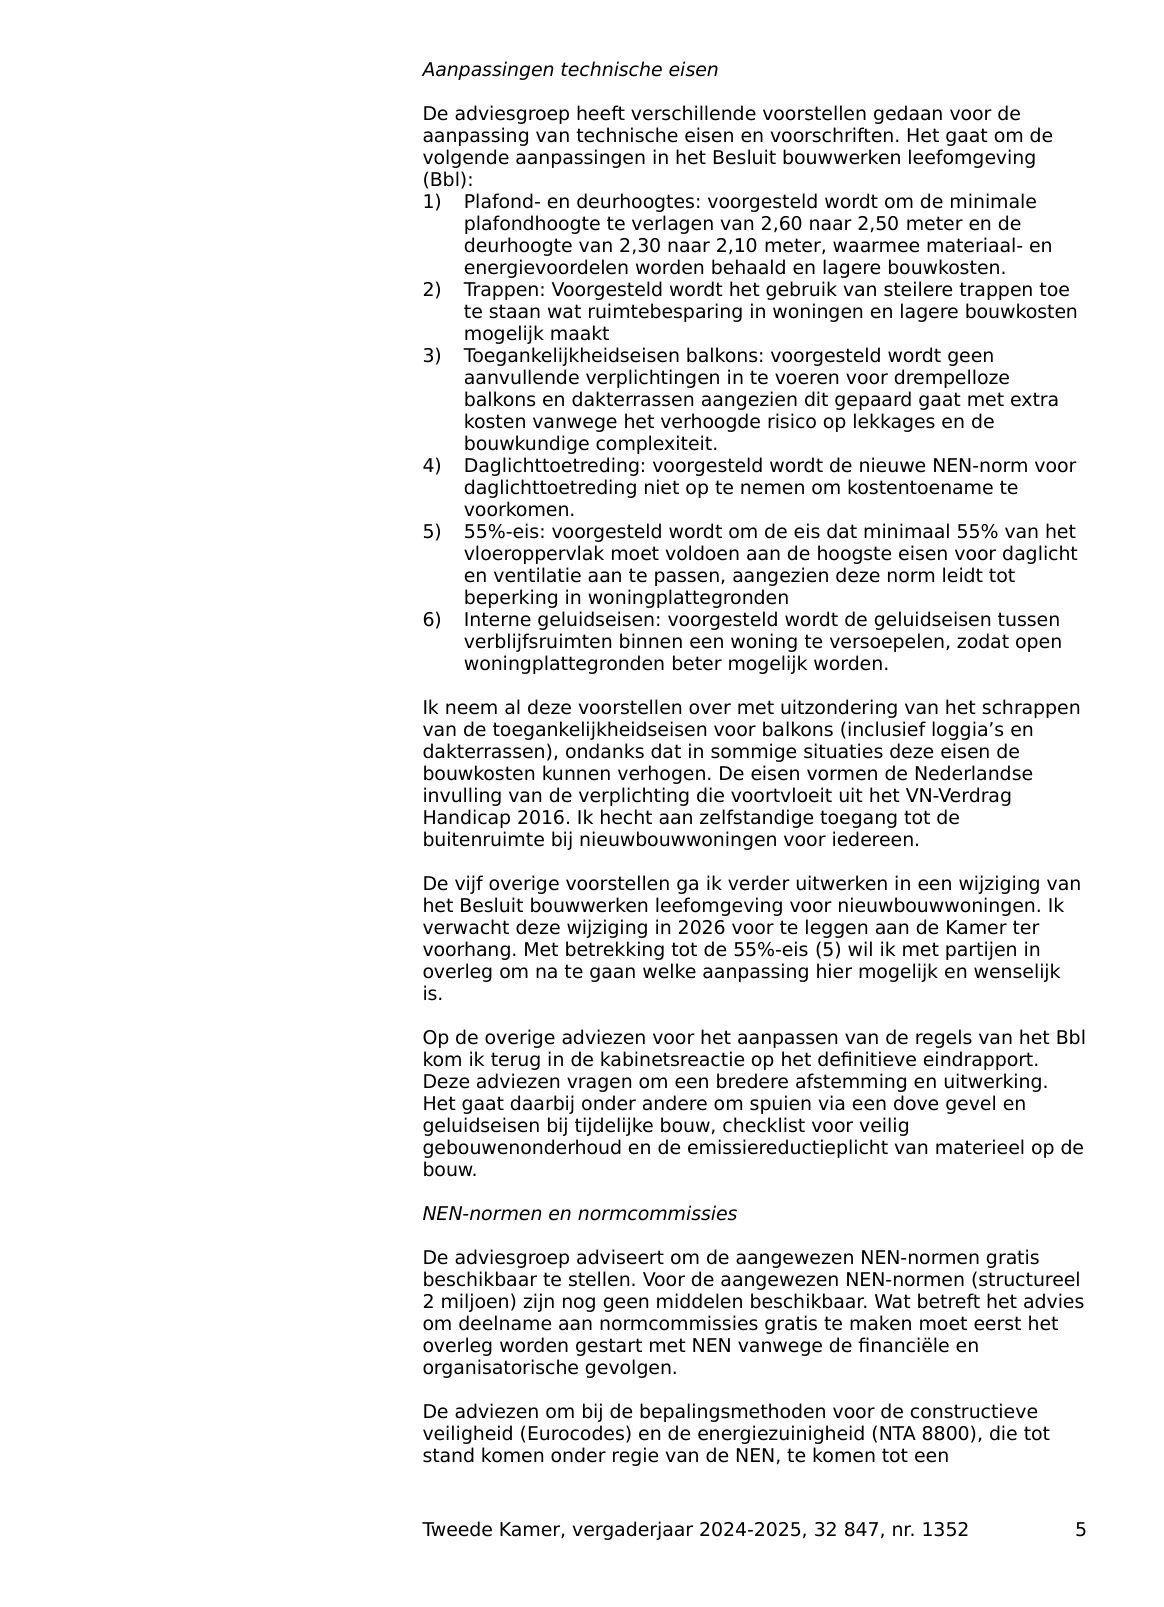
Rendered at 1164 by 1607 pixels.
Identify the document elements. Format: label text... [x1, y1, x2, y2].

text De adviezen om bij de bepalingsmethoden voor de constructieve veiligheid (Eurocodes) en de energiezuinigheid (NTA 8800), die tot stand komen onder regie van de NEN, te komen tot een [422, 1401, 1087, 1467]
text De adviesgroep heeft verschillende voorstellen gedaan voor de aanpassing van technische eisen en voorschriften. Het gaat om de volgende aanpassingen in het Besluit bouwwerken leefomgeving (Bbl): [422, 103, 1087, 191]
text 2) Trappen: Voorgesteld wordt het gebruik van steilere trappen toe te staan wat ruimtebesparing in woningen en lagere bouwkosten mogelijk maakt [422, 279, 1087, 345]
subtitle NEN-normen en normcommissies [422, 1203, 1087, 1225]
subtitle Aanpassingen technische eisen [422, 59, 1087, 81]
text 6) Interne geluidseisen: voorgesteld wordt de geluidseisen tussen verblijfsruimten binnen een woning te versoepelen, zodat open woningplattegronden beter mogelijk worden. [422, 609, 1087, 675]
text 4) Daglichttoetreding: voorgesteld wordt de nieuwe NEN-norm voor daglichttoetreding niet op te nemen om kostentoename te voorkomen. [422, 455, 1087, 521]
text 1) Plafond- en deurhoogtes: voorgesteld wordt om de minimale plafondhoogte te verlagen van 2,60 naar 2,50 meter en de deurhoogte van 2,30 naar 2,10 meter, waarmee materiaal- en energievoordelen worden behaald en lagere bouwkosten. [422, 191, 1087, 279]
text De adviesgroep adviseert om de aangewezen NEN-normen gratis beschikbaar te stellen. Voor de aangewezen NEN-normen (structureel 2 miljoen) zijn nog geen middelen beschikbaar. Wat betreft het advies om deelname aan normcommissies gratis te maken moet eerst het overleg worden gestart met NEN vanwege de financiële en organisatorische gevolgen. [422, 1247, 1087, 1379]
text De vijf overige voorstellen ga ik verder uitwerken in een wijziging van het Besluit bouwwerken leefomgeving voor nieuwbouwwoningen. Ik verwacht deze wijziging in 2026 voor te leggen aan de Kamer ter voorhang. Met betrekking tot de 55%-eis (5) wil ik met partijen in overleg om na te gaan welke aanpassing hier mogelijk en wenselijk is. [422, 873, 1087, 1005]
text 5) 55%-eis: voorgesteld wordt om de eis dat minimaal 55% van het vloeroppervlak moet voldoen aan de hoogste eisen voor daglicht en ventilatie aan te passen, aangezien deze norm leidt tot beperking in woningplattegronden [422, 521, 1087, 609]
text Op de overige adviezen voor het aanpassen van de regels van het Bbl kom ik terug in de kabinetsreactie op het definitieve eindrapport. Deze adviezen vragen om een bredere afstemming en uitwerking. Het gaat daarbij onder andere om spuien via een dove gevel en geluidseisen bij tijdelijke bouw, checklist voor veilig gebouwenonderhoud en de emissiereductieplicht van materieel op de bouw. [422, 1027, 1087, 1181]
text Ik neem al deze voorstellen over met uitzondering van het schrappen van de toegankelijkheidseisen voor balkons (inclusief loggia’s en dakterrassen), ondanks dat in sommige situaties deze eisen de bouwkosten kunnen verhogen. De eisen vormen de Nederlandse invulling van de verplichting die voortvloeit uit het VN-Verdrag Handicap 2016. Ik hecht aan zelfstandige toegang tot de buitenruimte bij nieuwbouwwoningen voor iedereen. [422, 697, 1087, 851]
text 3) Toegankelijkheidseisen balkons: voorgesteld wordt geen aanvullende verplichtingen in te voeren voor drempelloze balkons en dakterrassen aangezien dit gepaard gaat met extra kosten vanwege het verhoogde risico op lekkages en de bouwkundige complexiteit. [422, 345, 1087, 455]
